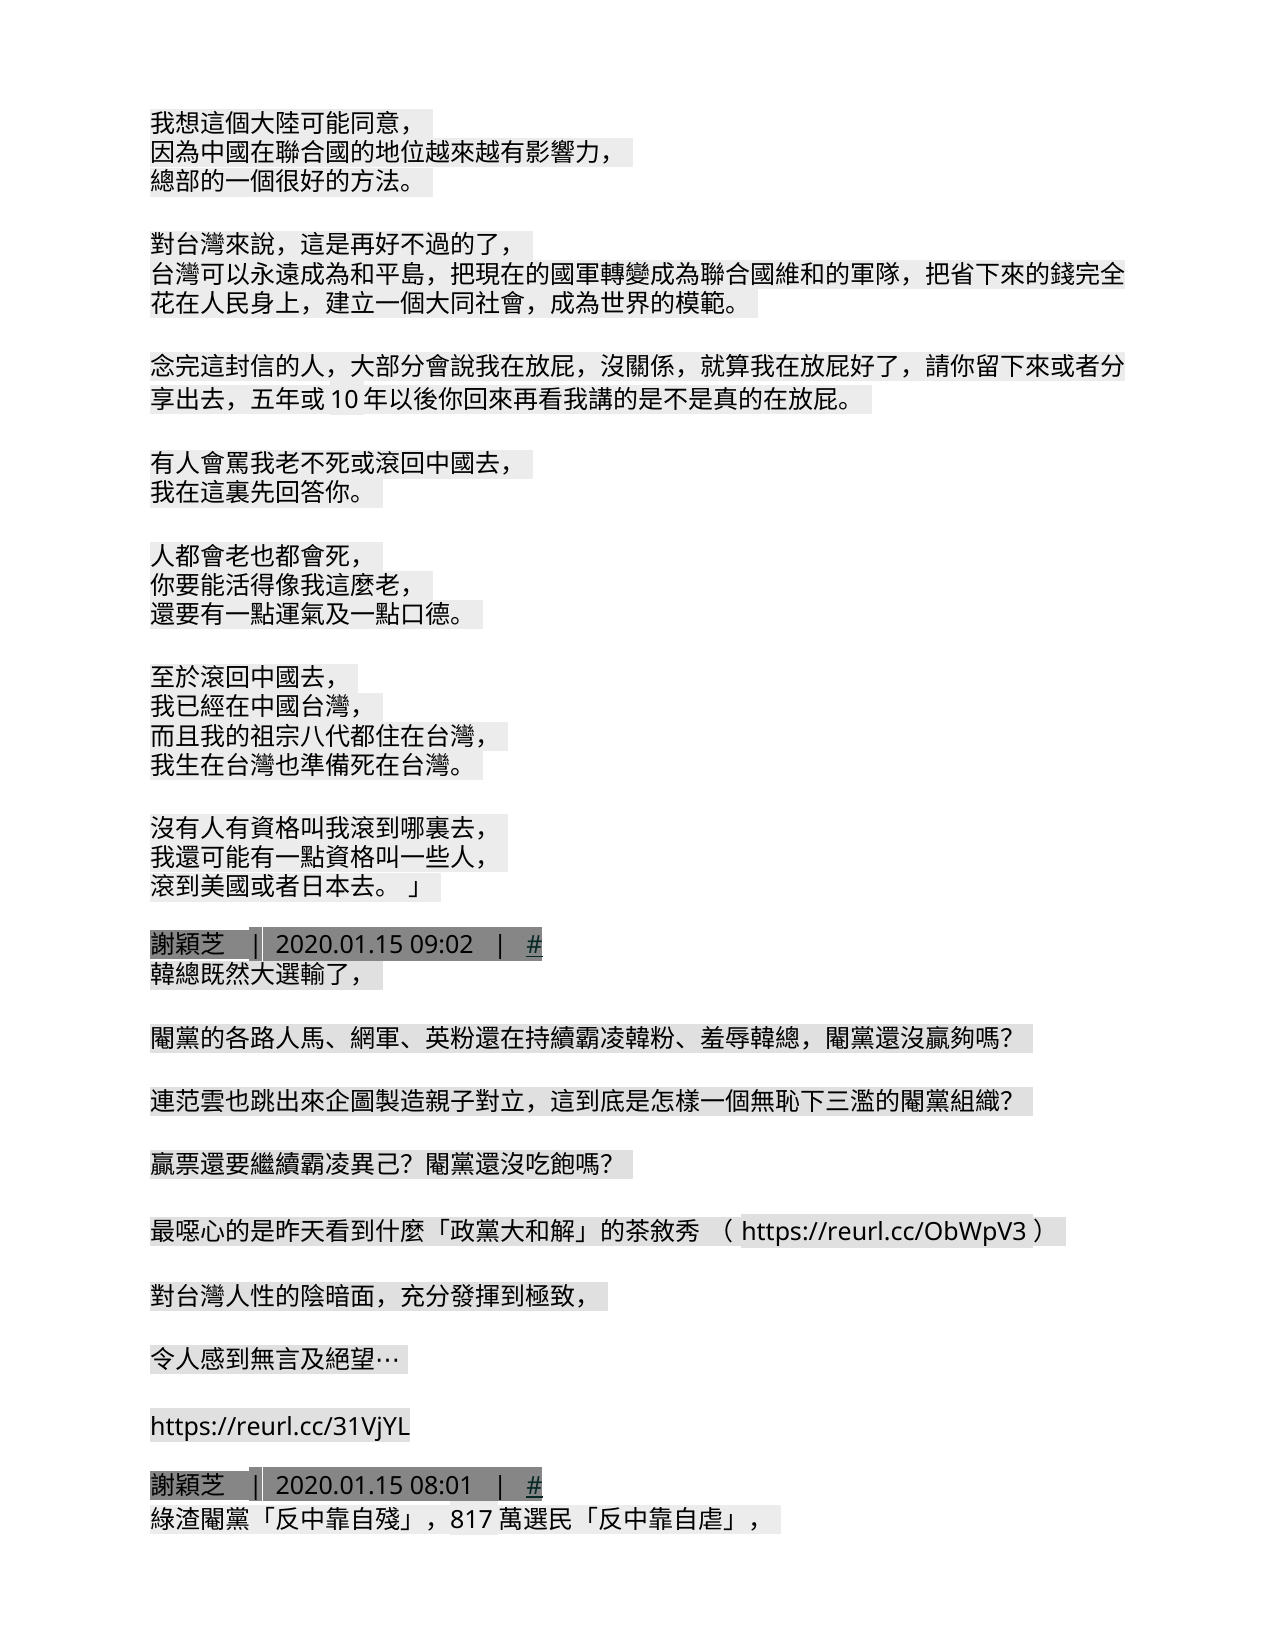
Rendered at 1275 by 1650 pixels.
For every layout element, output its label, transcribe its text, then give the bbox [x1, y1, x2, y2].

text 我想這個大陸可能同意， 因為中國在聯合國的地位越來越有影響力， 總部的一個很好的方法。 對台灣來說，這是再好不過的了， 台灣可以永遠成為和平島，把現在的國軍轉變成為聯合國維和的軍隊，把省下來的錢完全花在人民身上，建立一個大同社會，成為世界的模範。 念完這封信的人，大部分會說我在放屁，沒關係，就算我在放屁好了，請你留下來或者分享出去，五年或10年以後你回來再看我講的是不是真的在放屁。 有人會罵我老不死或滾回中國去， 我在這裏先回答你。 人都會老也都會死， 你要能活得像我這麼老， 還要有一點運氣及一點口德。 至於滾回中國去， 我已經在中國台灣， 而且我的祖宗八代都住在台灣， 我生在台灣也準備死在台灣。 沒有人有資格叫我滾到哪裏去， 我還可能有一點資格叫一些人， 滾到美國或者日本去。 」 [150, 75, 1125, 902]
text 韓總既然大選輸了， 閹黨的各路人馬、網軍、英粉還在持續霸凌韓粉、羞辱韓總，閹黨還沒贏夠嗎？ 連范雲也跳出來企圖製造親子對立，這到底是怎樣一個無恥下三濫的閹黨組織？ 贏票還要繼續霸凌異己？閹黨還沒吃飽嗎？ 最噁心的是昨天看到什麼「政黨大和解」的茶敘秀 （ https://reurl.cc/ObWpV3 ） 對台灣人性的陰暗面，充分發揮到極致， 令人感到無言及絕望⋯ https://reurl.cc/31VjYL [150, 961, 1125, 1442]
text 謝穎芝 | 2020.01.15 09:02 | # [150, 927, 1125, 961]
text 綠渣閹黨「反中靠自殘」，817萬選民「反中靠自虐」， [150, 1501, 1125, 1569]
text 謝穎芝 | 2020.01.15 08:01 | # [150, 1467, 1125, 1501]
